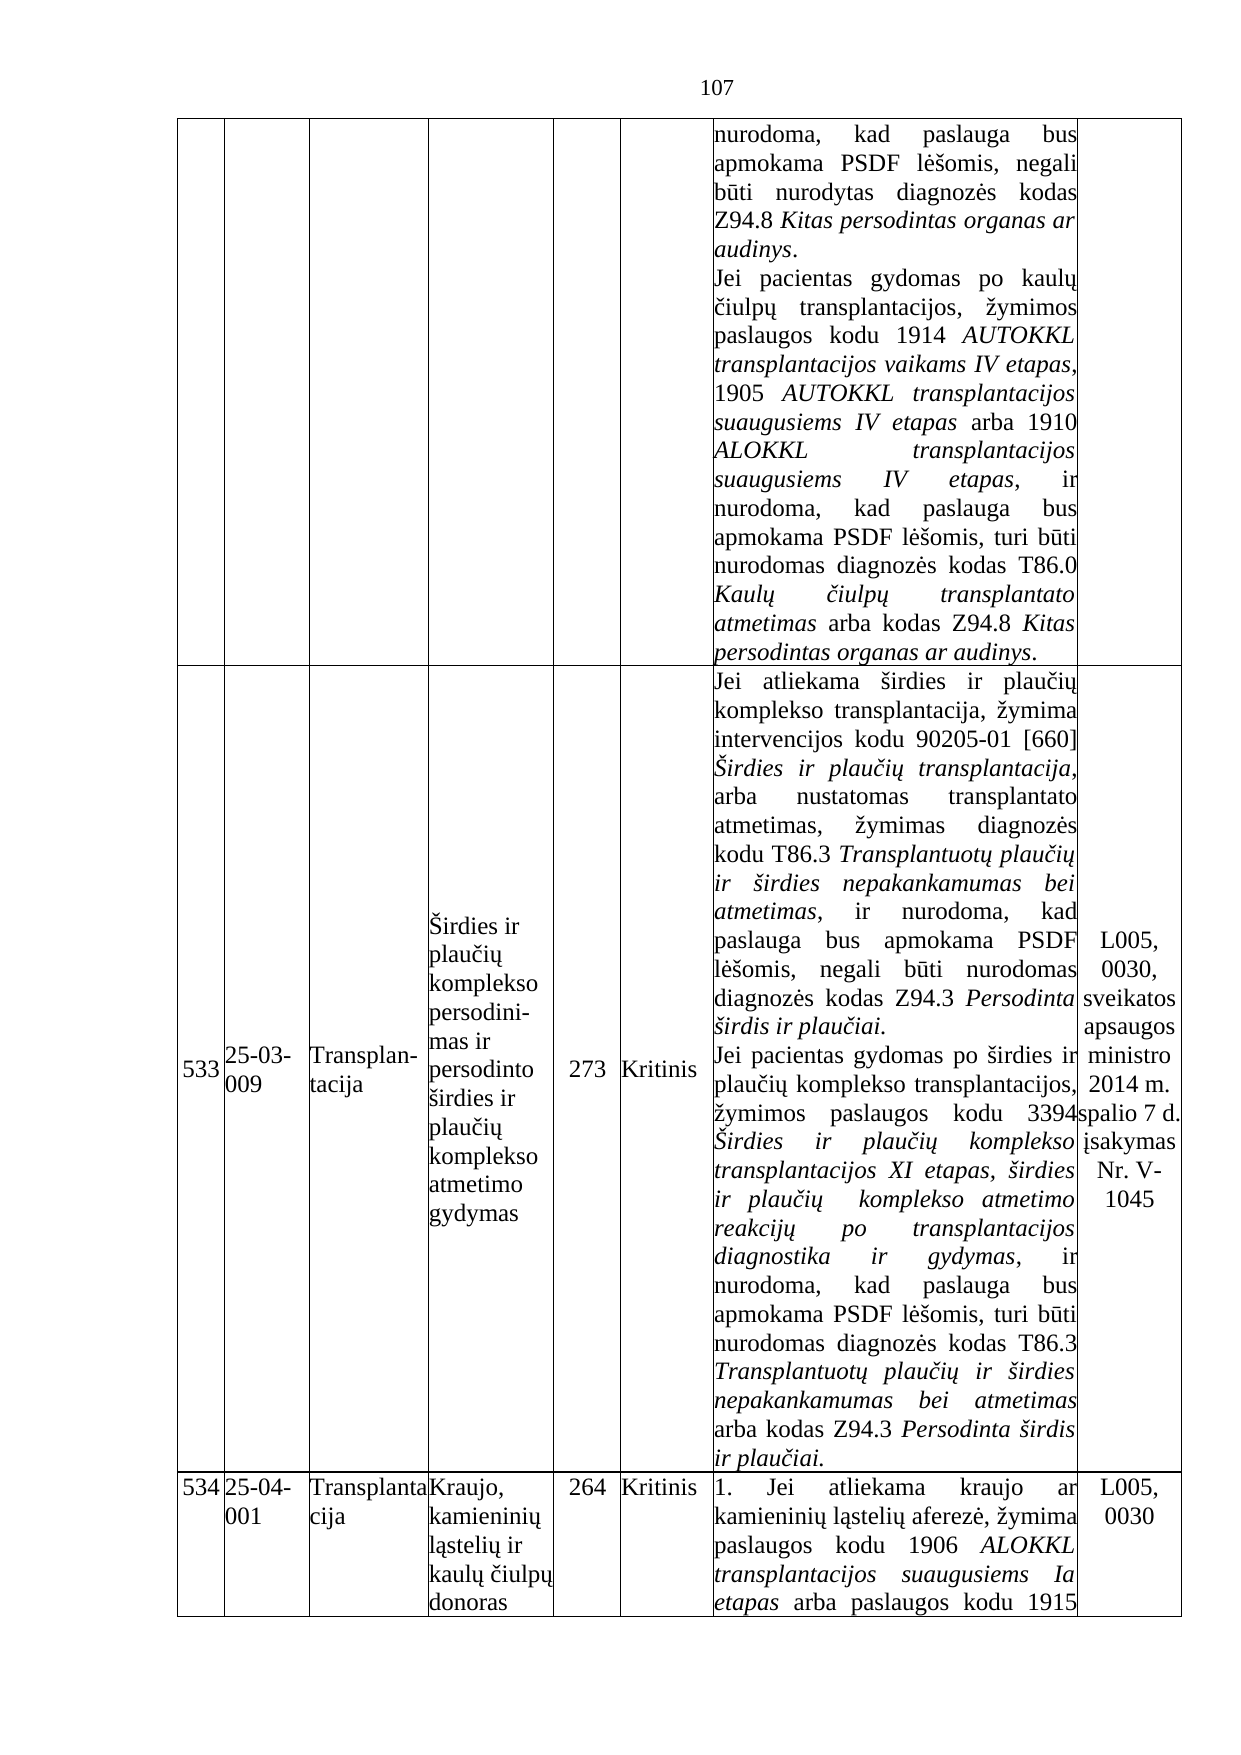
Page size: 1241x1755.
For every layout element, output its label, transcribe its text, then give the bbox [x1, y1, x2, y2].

table_cell [178, 119, 224, 665]
table_cell 25-03-009 [225, 666, 309, 1471]
table_cell L005, 0030 [1078, 1473, 1181, 1616]
table_cell [225, 119, 309, 665]
table_cell Kritinis [621, 666, 713, 1471]
table_cell [429, 119, 553, 665]
table_cell Transplan-tacija [310, 666, 428, 1471]
table_cell L005, 0030, sveikatos apsaugos ministro 2014 m. spalio 7 d. įsakymas Nr. V-1045 [1078, 666, 1181, 1471]
table_cell Transplantacija [310, 1473, 428, 1616]
table_cell 25-04-001 [225, 1473, 309, 1616]
table_cell Kraujo, kamieninių ląstelių ir kaulų čiulpų donoras [429, 1473, 553, 1616]
table_cell [310, 119, 428, 665]
table_cell 1. Jei atliekama kraujo ar kamieninių ląstelių aferezė, žymima paslaugos kodu 1906 ALOKKL transplantacijos suaugusiems Ia etapas arba paslaugos kodu 1915 [714, 1473, 1077, 1616]
table_cell 273 [554, 666, 620, 1471]
table_cell [621, 119, 713, 665]
table_cell [1078, 119, 1181, 665]
table_cell [554, 119, 620, 665]
table_cell 533 [178, 666, 224, 1471]
table_cell 264 [554, 1473, 620, 1616]
table_cell Jei atliekama širdies ir plaučių komplekso transplantacija, žymima intervencijos kodu 90205-01 [660] Širdies ir plaučių transplantacija, arba nustatomas transplantato atmetimas, žymimas diagnozės kodu T86.3 Transplantuotų plaučių ir širdies nepakankamumas bei atmetimas, ir nurodoma, kad paslauga bus apmokama PSDF lėšomis, negali būti nurodomas diagnozės kodas Z94.3 Persodinta širdis ir plaučiai. Jei pacientas gydomas po širdies ir plaučių komplekso transplantacijos, žymimos paslaugos kodu 3394 Širdies ir plaučių komplekso transplantacijos XI etapas, širdies ir plaučių komplekso atmetimo reakcijų po transplantacijos diagnostika ir gydymas, ir nurodoma, kad paslauga bus apmokama PSDF lėšomis, turi būti nurodomas diagnozės kodas T86.3 Transplantuotų plaučių ir širdies nepakankamumas bei atmetimas arba kodas Z94.3 Persodinta širdis ir plaučiai. [714, 666, 1077, 1471]
table_cell nurodoma, kad paslauga bus apmokama PSDF lėšomis, negali būti nurodytas diagnozės kodas Z94.8 Kitas persodintas organas ar audinys. Jei pacientas gydomas po kaulų čiulpų transplantacijos, žymimos paslaugos kodu 1914 AUTOKKL transplantacijos vaikams IV etapas, 1905 AUTOKKL transplantacijos suaugusiems IV etapas arba 1910 ALOKKL transplantacijos suaugusiems IV etapas, ir nurodoma, kad paslauga bus apmokama PSDF lėšomis, turi būti nurodomas diagnozės kodas T86.0 Kaulų čiulpų transplantato atmetimas arba kodas Z94.8 Kitas persodintas organas ar audinys. [714, 119, 1077, 665]
table_cell Kritinis [621, 1473, 713, 1616]
table_cell Širdies ir plaučių komplekso persodini-mas ir persodinto širdies ir plaučių komplekso atmetimo gydymas [429, 666, 553, 1471]
table_cell 534 [178, 1473, 224, 1616]
